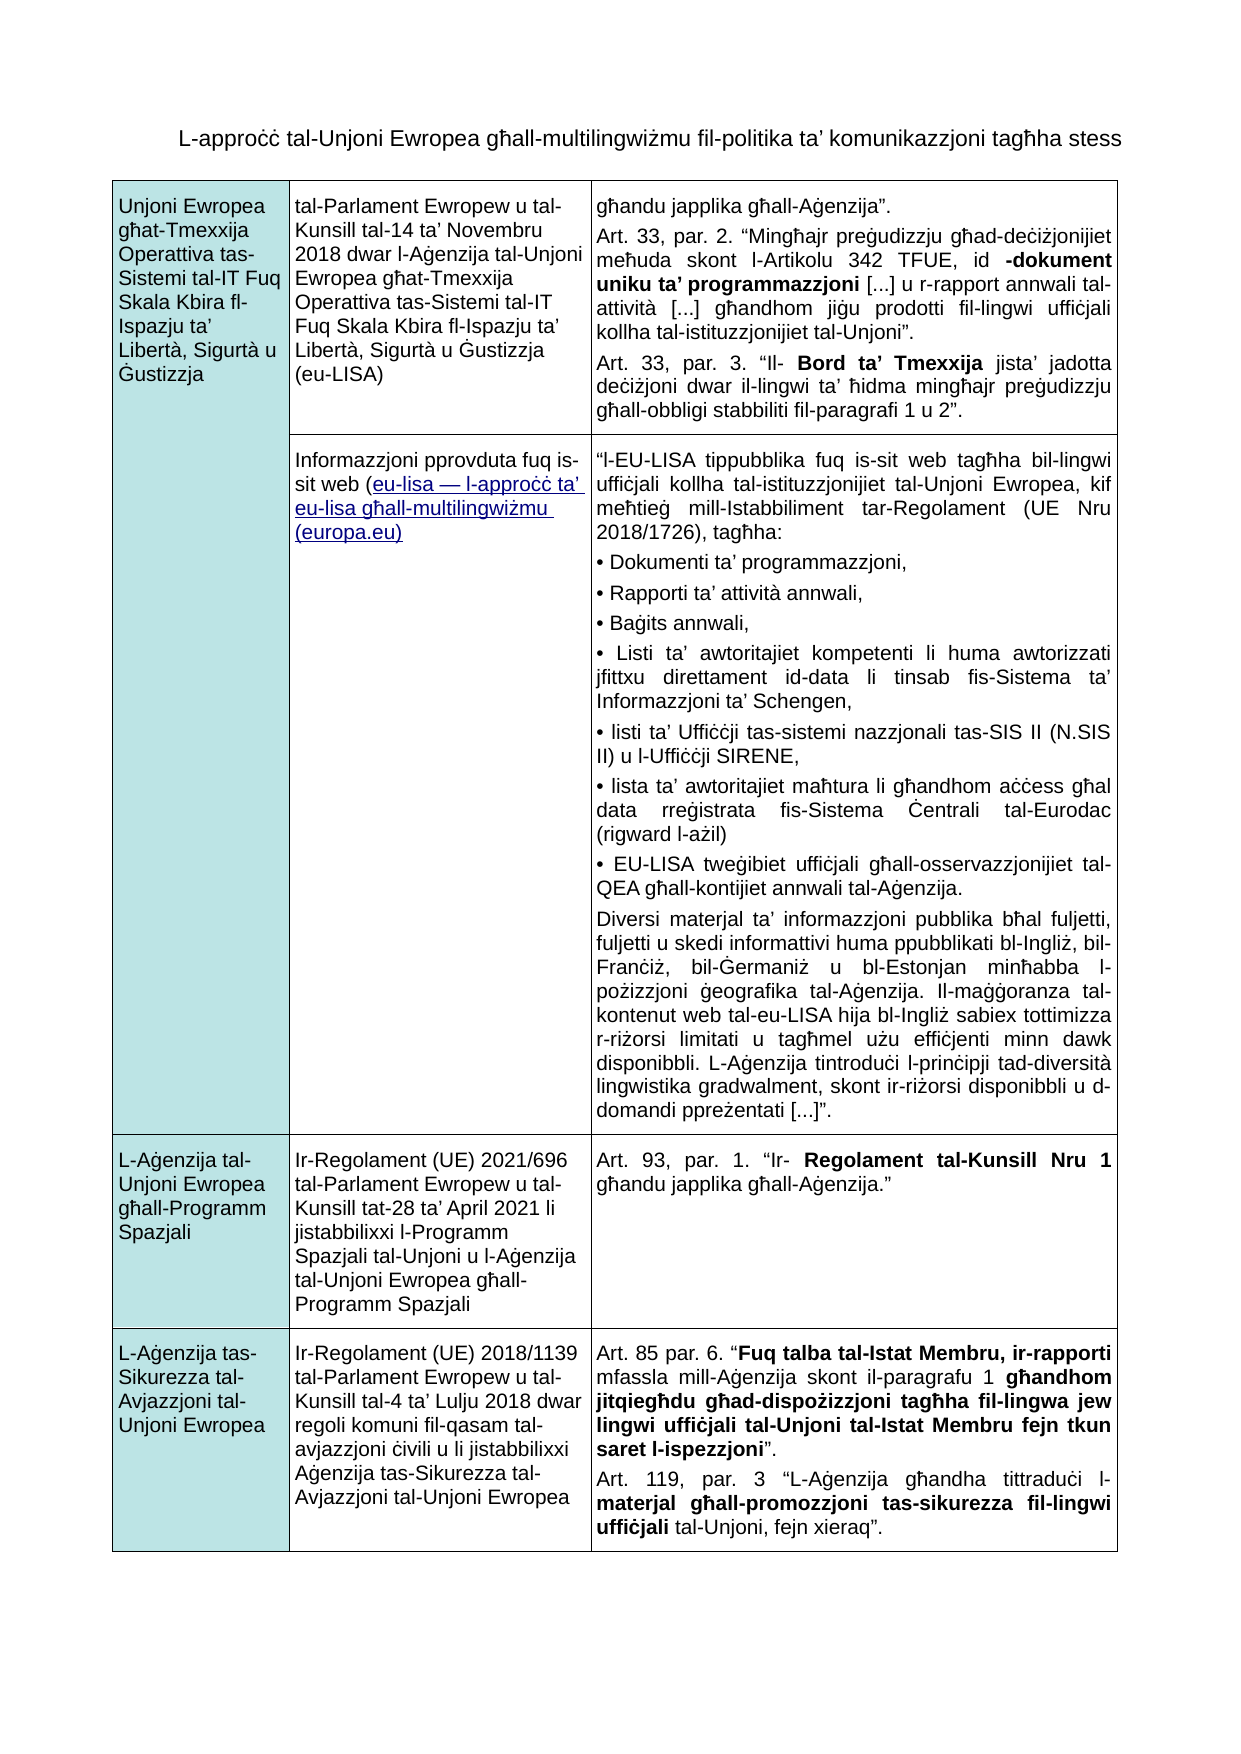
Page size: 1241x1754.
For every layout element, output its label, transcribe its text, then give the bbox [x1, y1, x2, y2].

table_cell Art. 85 par. 6. “Fuq talba tal-Istat Membru, ir-rapporti mfassla mill-Aġenzija skont il-paragrafu 1 għandhom jitqiegħdu għad-dispożizzjoni tagħha fil-lingwa jew lingwi uffiċjali tal-Unjoni tal-Istat Membru fejn tkun saret l-ispezzjoni”. Art. 119, par. 3 “L-Aġenzija għandha tittraduċi l- materjal għall-promozzjoni tas-sikurezza fil-lingwi uffiċjali tal-Unjoni, fejn xieraq”. [592, 1329, 1117, 1551]
table_cell Ir-Regolament (UE) 2018/1139 tal-Parlament Ewropew u tal-Kunsill tal-4 ta’ Lulju 2018 dwar regoli komuni fil-qasam tal-avjazzjoni ċivili u li jistabbilixxi Aġenzija tas-Sikurezza tal-Avjazzjoni tal-Unjoni Ewropea [290, 1329, 591, 1551]
table_cell għandu japplika għall-Aġenzija”. Art. 33, par. 2. “Mingħajr preġudizzju għad-deċiżjonijiet meħuda skont l-Artikolu 342 TFUE, id -dokument uniku ta’ programmazzjoni [...] u r-rapport annwali tal-attività [...] għandhom jiġu prodotti fil-lingwi uffiċjali kollha tal-istituzzjonijiet tal-Unjoni”. Art. 33, par. 3. “Il- Bord ta’ Tmexxija jista’ jadotta deċiżjoni dwar il-lingwi ta’ ħidma mingħajr preġudizzju għall-obbligi stabbiliti fil-paragrafi 1 u 2”. [592, 181, 1117, 434]
table_cell “l-EU-LISA tippubblika fuq is-sit web tagħha bil-lingwi uffiċjali kollha tal-istituzzjonijiet tal-Unjoni Ewropea, kif meħtieġ mill-Istabbiliment tar-Regolament (UE Nru 2018/1726), tagħha: • Dokumenti ta’ programmazzjoni, • Rapporti ta’ attività annwali, • Baġits annwali, • Listi ta’ awtoritajiet kompetenti li huma awtorizzati jfittxu direttament id-data li tinsab fis-Sistema ta’ Informazzjoni ta’ Schengen, • listi ta’ Uffiċċji tas-sistemi nazzjonali tas-SIS II (N.SIS II) u l-Uffiċċji SIRENE, • lista ta’ awtoritajiet maħtura li għandhom aċċess għal data rreġistrata fis-Sistema Ċentrali tal-Eurodac (rigward l-ażil) • EU-LISA tweġibiet uffiċjali għall-osservazzjonijiet tal-QEA għall-kontijiet annwali tal-Aġenzija. Diversi materjal ta’ informazzjoni pubblika bħal fuljetti, fuljetti u skedi informattivi huma ppubblikati bl-Ingliż, bil-Franċiż, bil-Ġermaniż u bl-Estonjan minħabba l-pożizzjoni ġeografika tal-Aġenzija. Il-maġġoranza tal-kontenut web tal-eu-LISA hija bl-Ingliż sabiex tottimizza r-riżorsi limitati u tagħmel użu effiċjenti minn dawk disponibbli. L-Aġenzija tintroduċi l-prinċipji tad-diversità lingwistika gradwalment, skont ir-riżorsi disponibbli u d-domandi ppreżentati [...]”. [592, 435, 1117, 1134]
table_cell Informazzjoni pprovduta fuq is-sit web (eu-lisa — l-approċċ ta’ eu-lisa għall-multilingwiżmu (europa.eu) [290, 435, 591, 1134]
table_cell tal-Parlament Ewropew u tal-Kunsill tal-14 ta’ Novembru 2018 dwar l-Aġenzija tal-Unjoni Ewropea għat-Tmexxija Operattiva tas-Sistemi tal-IT Fuq Skala Kbira fl-Ispazju ta’ Libertà, Sigurtà u Ġustizzja (eu-LISA) [290, 181, 591, 434]
table_cell L-Aġenzija tas-Sikurezza tal-Avjazzjoni tal-Unjoni Ewropea [113, 1329, 289, 1551]
table_cell Unjoni Ewropea għat-Tmexxija Operattiva tas-Sistemi tal-IT Fuq Skala Kbira fl-Ispazju ta’ Libertà, Sigurtà u Ġustizzja [113, 181, 289, 1134]
table_cell Ir-Regolament (UE) 2021/696 tal-Parlament Ewropew u tal-Kunsill tat-28 ta’ April 2021 li jistabbilixxi l-Programm Spazjali tal-Unjoni u l-Aġenzija tal-Unjoni Ewropea għall-Programm Spazjali [290, 1135, 591, 1327]
table_cell L-Aġenzija tal-Unjoni Ewropea għall-Programm Spazjali [113, 1135, 289, 1327]
table_cell Art. 93, par. 1. “Ir- Regolament tal-Kunsill Nru 1 għandu japplika għall-Aġenzija.” [592, 1135, 1117, 1327]
